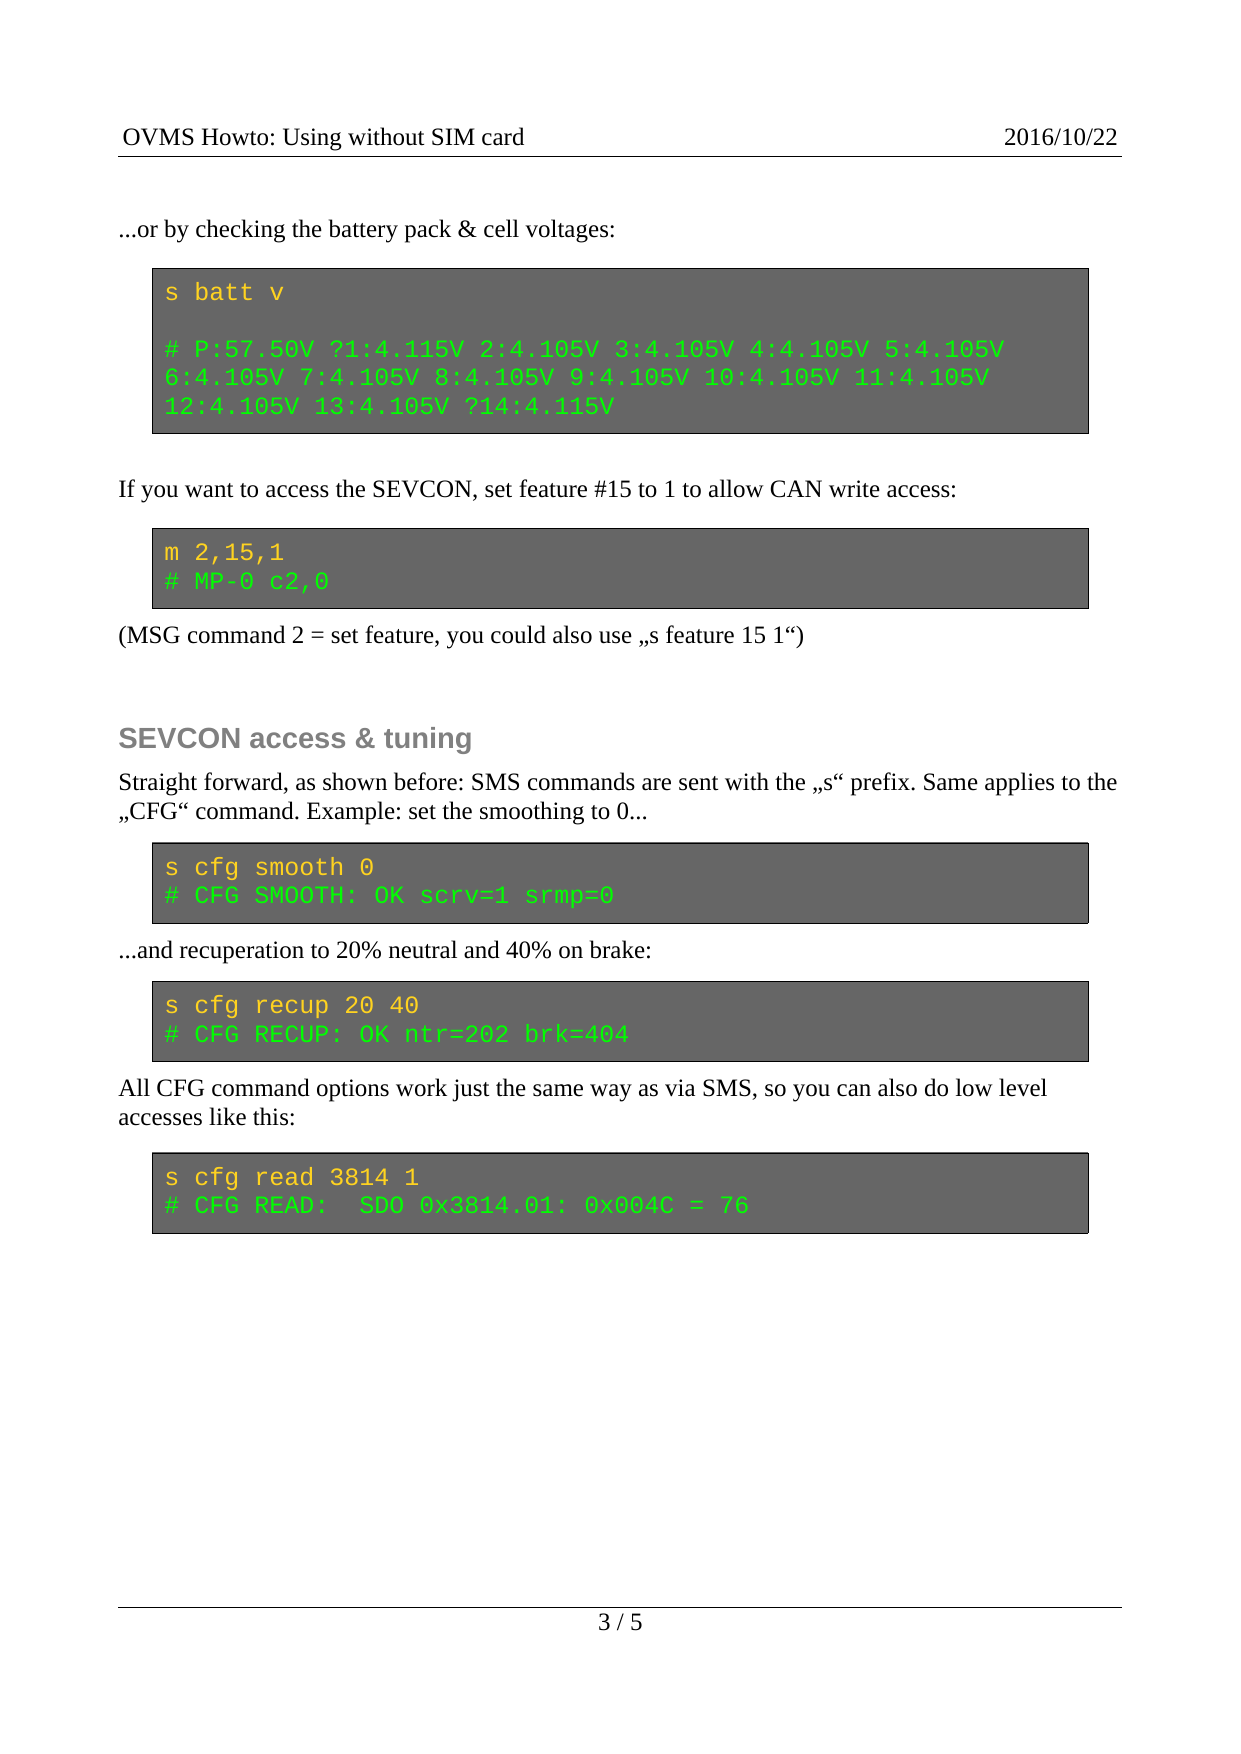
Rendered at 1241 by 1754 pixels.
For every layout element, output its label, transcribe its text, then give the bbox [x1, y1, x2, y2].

text # CFG RECUP: OK ntr=202 brk=404 [164, 1021, 1076, 1050]
text Straight forward, as shown before: SMS commands are sent with the „s“ prefix. Same applies to the „CFG“ command. Example: set the smoothing to 0... [118, 767, 1122, 825]
text s cfg smooth 0 [164, 854, 1076, 883]
text ...or by checking the battery pack & cell voltages: [118, 214, 1122, 243]
text (MSG command 2 = set feature, you could also use „s feature 15 1“) [118, 503, 1122, 649]
text # P:57.50V ?1:4.115V 2:4.105V 3:4.105V 4:4.105V 5:4.105V 6:4.105V 7:4.105V 8:4.105V 9:4.105V 10:4.105V 11:4.105V 12:4.105V 13:4.105V ?14:4.115V [164, 337, 1076, 422]
text # CFG READ: SDO 0x3814.01: 0x004C = 76 [164, 1193, 1076, 1221]
text ...and recuperation to 20% neutral and 40% on brake: [118, 837, 1122, 963]
text # CFG SMOOTH: OK scrv=1 srmp=0 [164, 883, 1076, 911]
text # MP-0 c2,0 [164, 568, 1076, 597]
text If you want to access the SEVCON, set feature #15 to 1 to allow CAN write access: [118, 474, 1122, 503]
subtitle SEVCON access & tuning [118, 721, 1122, 755]
text s batt v [164, 280, 1076, 308]
text s cfg recup 20 40 [164, 993, 1076, 1021]
text s cfg read 3814 1 [164, 1164, 1076, 1193]
text All CFG command options work just the same way as via SMS, so you can also do low level accesses like this: [118, 976, 1122, 1131]
text m 2,15,1 [164, 540, 1076, 568]
